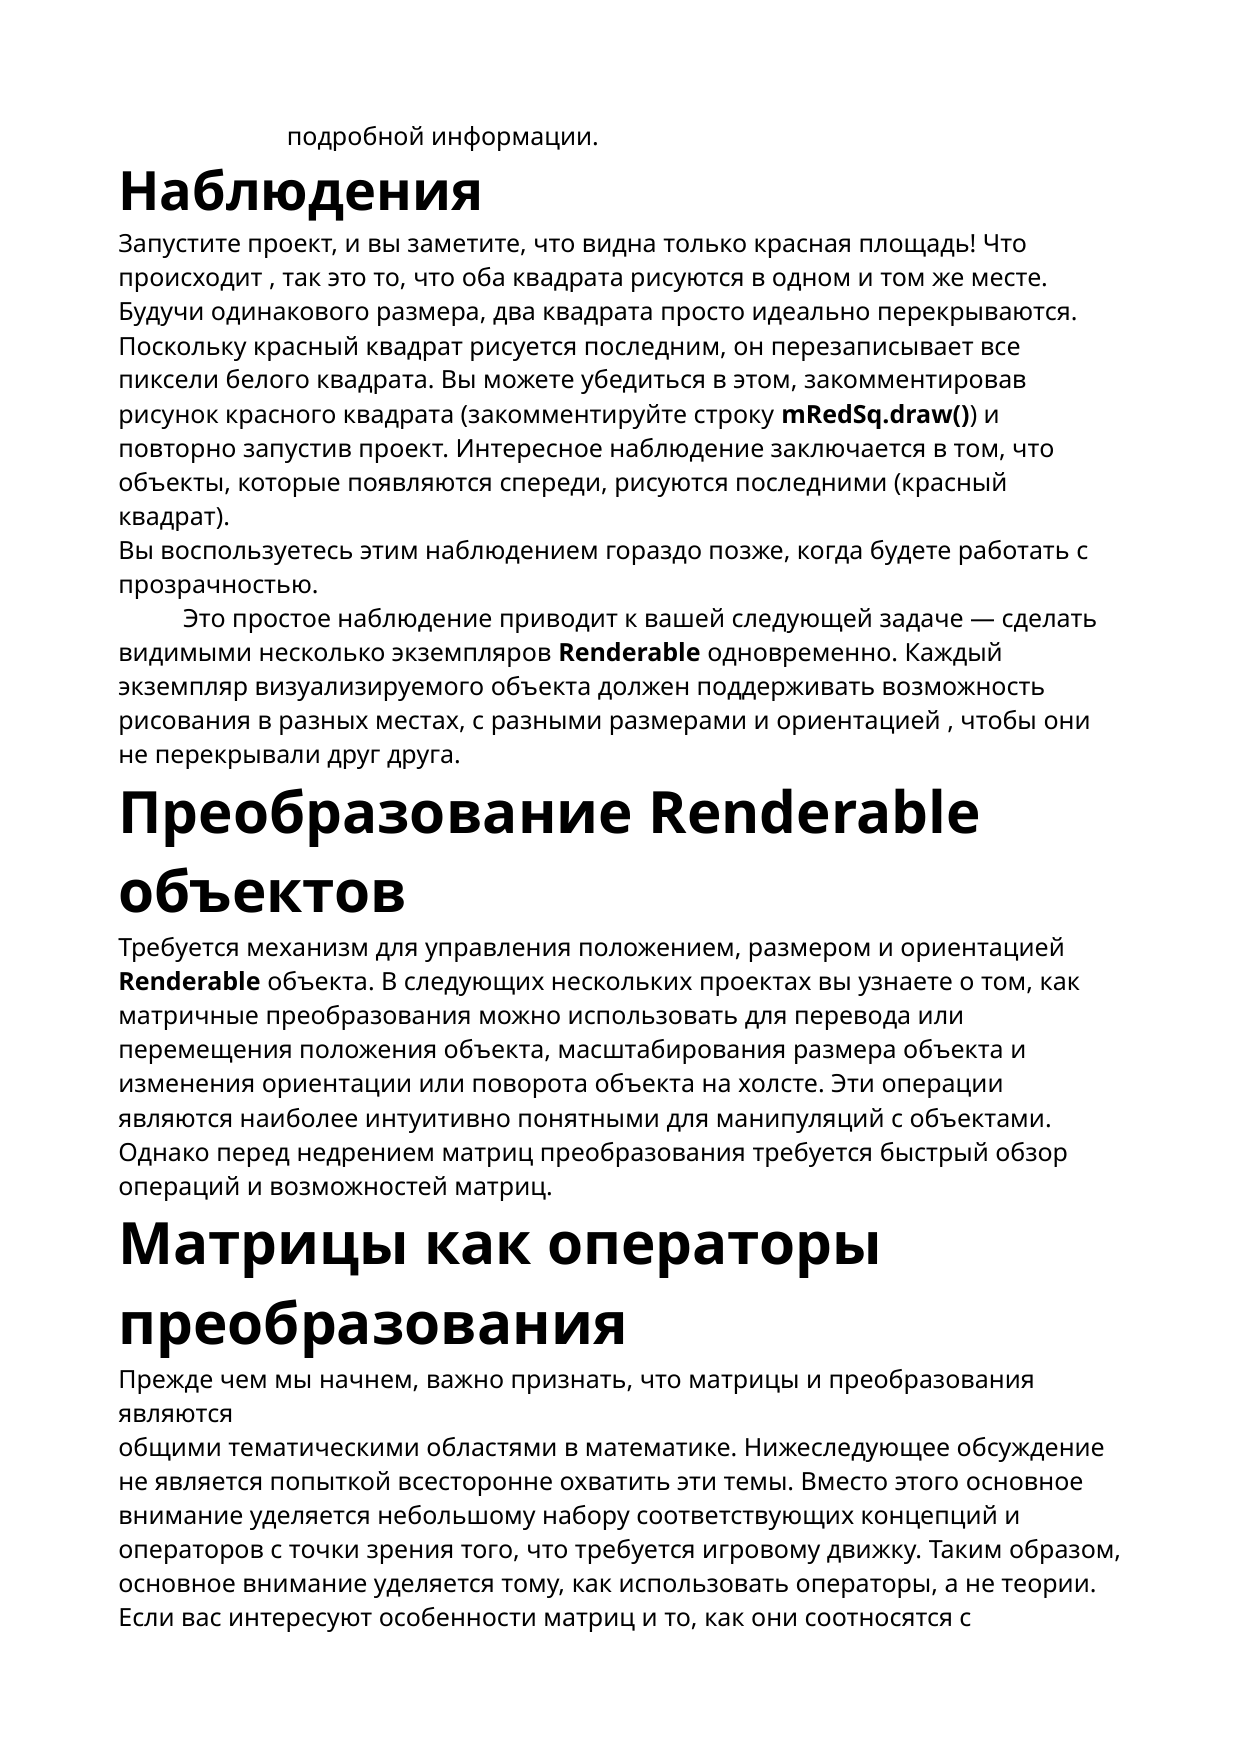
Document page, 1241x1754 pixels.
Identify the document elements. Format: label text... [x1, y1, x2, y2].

text Это простое наблюдение приводит к вашей следующей задаче — сделать видимыми несколько экземпляров Renderable одновременно. Каждый экземпляр визуализируемого объекта должен поддерживать возможность рисования в разных местах, с разными размерами и ориентацией , чтобы они не перекрывали друг друга. [118, 601, 1122, 771]
text Запустите проект, и вы заметите, что видна только красная площадь! Что происходит , так это то, что оба квадрата рисуются в одном и том же месте. Будучи одинакового размера, два квадрата просто идеально перекрываются. Поскольку красный квадрат рисуется последним, он перезаписывает все [118, 226, 1122, 362]
text общими тематическими областями в математике. Нижеследующее обсуждение не является попыткой всесторонне охватить эти темы. Вместо этого основное внимание уделяется небольшому набору соответствующих концепций и операторов с точки зрения того, что требуется игровому движку. Таким образом, основное внимание уделяется тому, как использовать операторы, а не теории. Если вас интересуют особенности матриц и то, как они соотносятся с [118, 1429, 1122, 1634]
text Преобразование Renderable объектов [118, 771, 1122, 930]
text Требуется механизм для управления положением, размером и ориентацией [118, 930, 1122, 964]
text Наблюдения [118, 152, 1122, 226]
text пиксели белого квадрата. Вы можете убедиться в этом, закомментировав рисунок красного квадрата (закомментируйте строку mRedSq.draw()) и повторно запустив проект. Интересное наблюдение заключается в том, что объекты, которые появляются спереди, рисуются последними (красный квадрат). [118, 362, 1122, 532]
text Renderable объекта. В следующих нескольких проектах вы узнаете о том, как матричные преобразования можно использовать для перевода или перемещения положения объекта, масштабирования размера объекта и изменения ориентации или поворота объекта на холсте. Эти операции являются наиболее интуитивно понятными для манипуляций с объектами. Однако перед недрением матриц преобразования требуется быстрый обзор операций и возможностей матриц. [118, 964, 1122, 1202]
text подробной информации. [118, 118, 1122, 152]
text Прежде чем мы начнем, важно признать, что матрицы и преобразования являются [118, 1361, 1122, 1429]
text Вы воспользуетесь этим наблюдением гораздо позже, когда будете работать с прозрачностью. [118, 532, 1122, 601]
text Матрицы как операторы преобразования [118, 1202, 1122, 1361]
